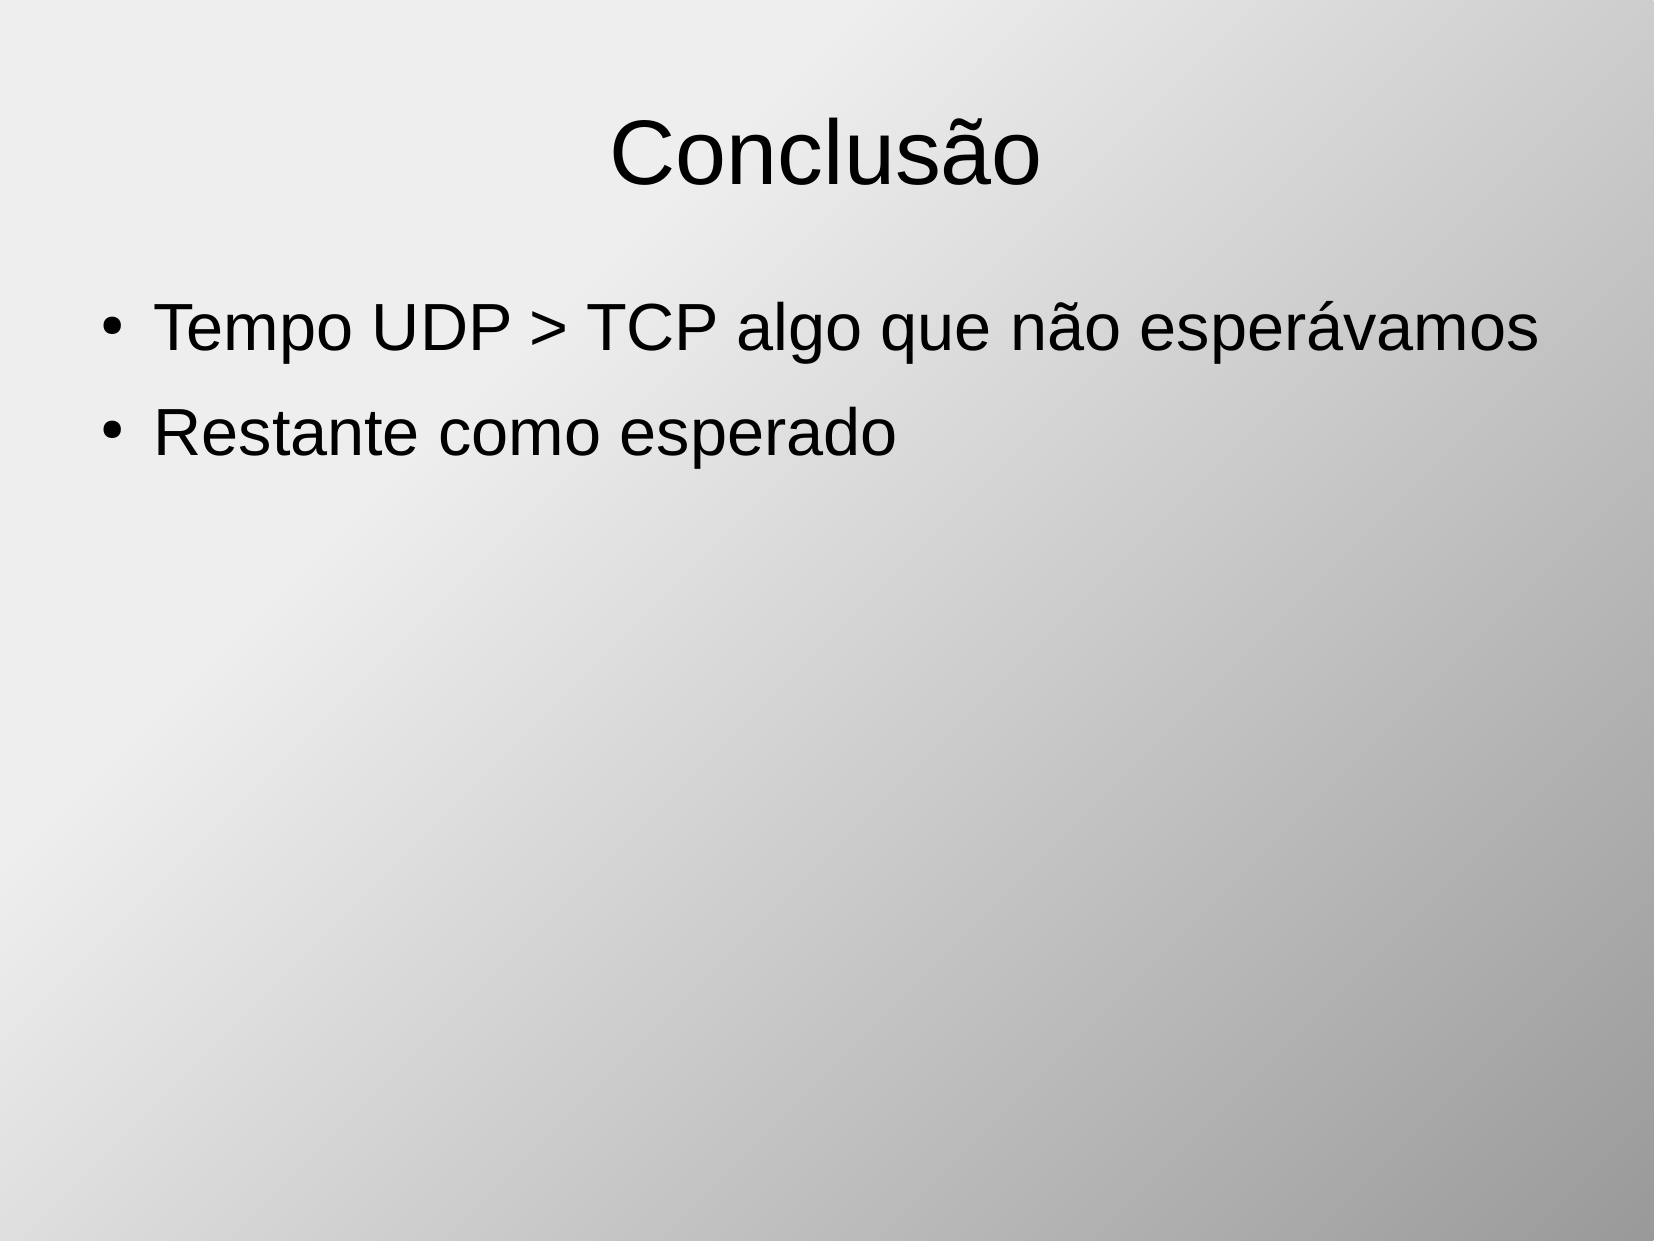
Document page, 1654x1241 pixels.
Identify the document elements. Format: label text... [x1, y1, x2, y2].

list Tempo UDP > TCP algo que não esperávamos Restante como esperado [82, 290, 1571, 1010]
title Conclusão [82, 49, 1571, 257]
